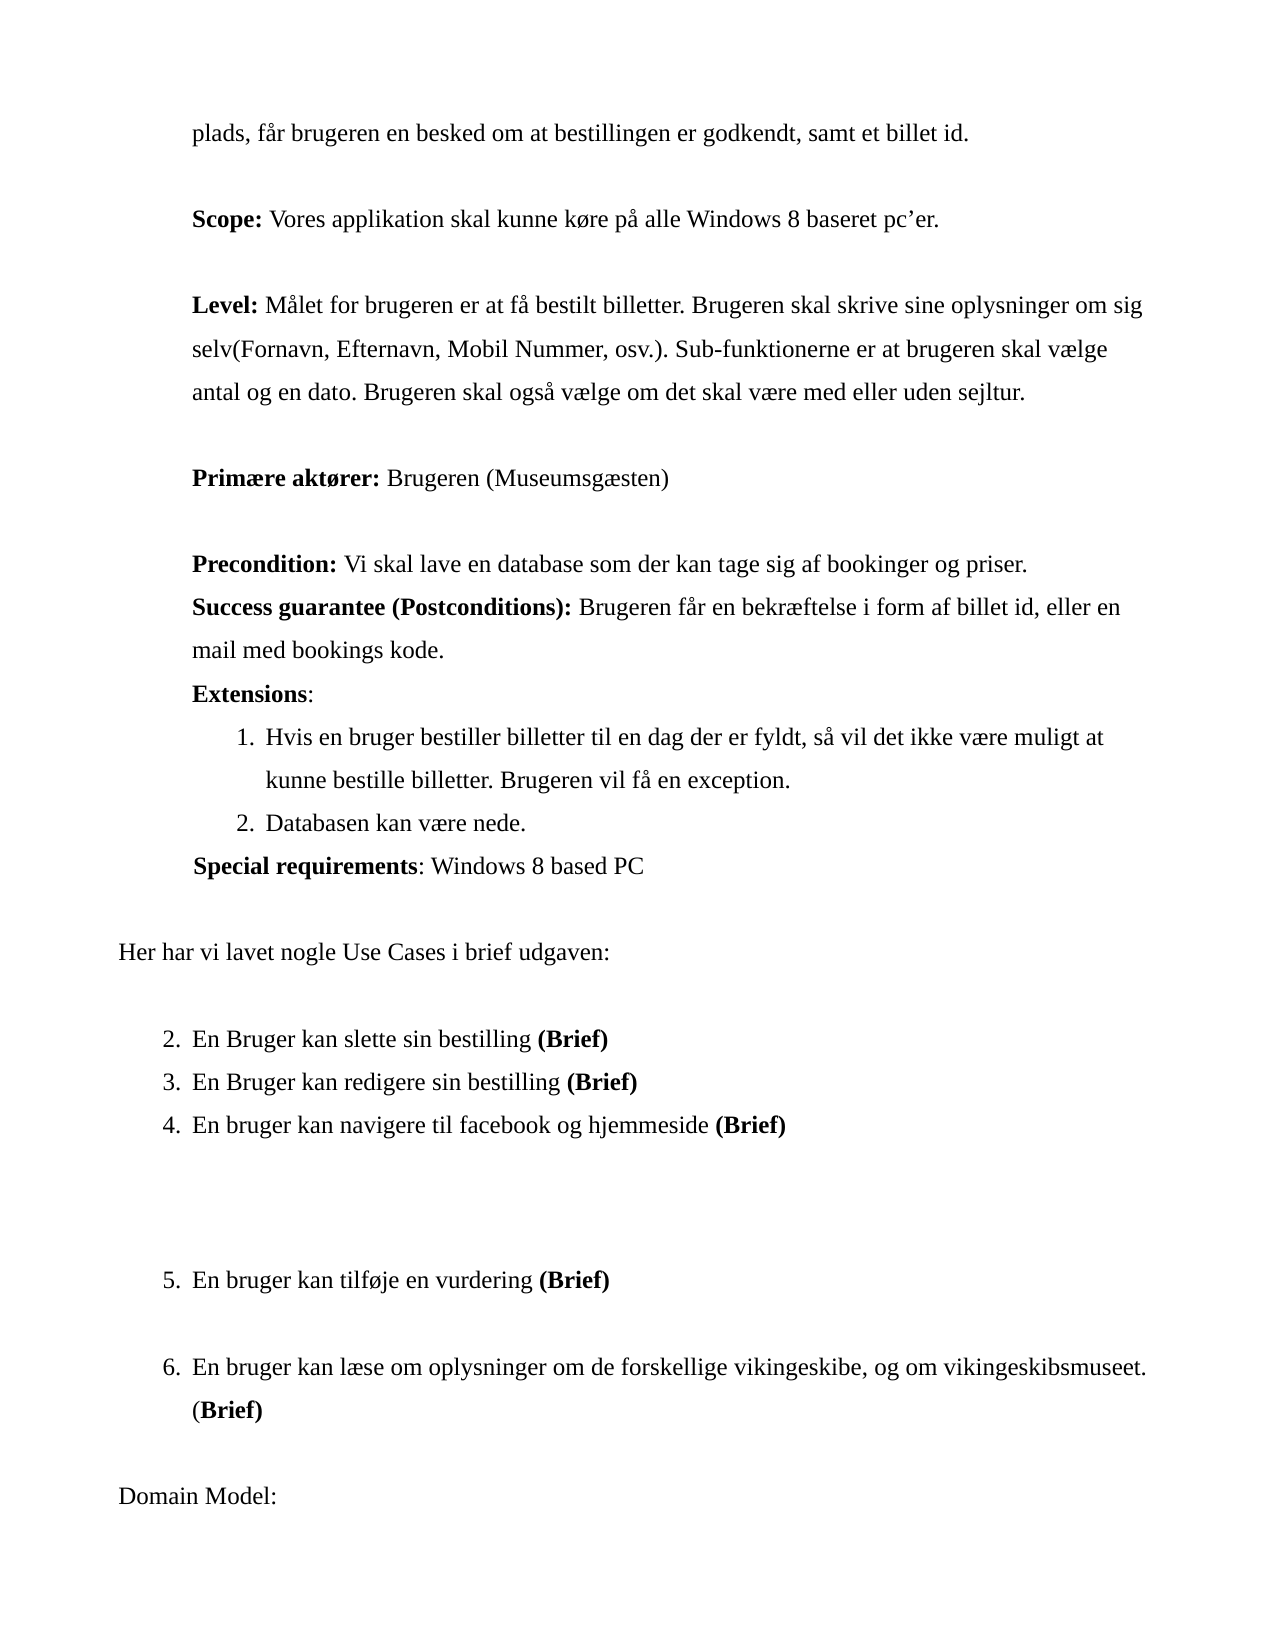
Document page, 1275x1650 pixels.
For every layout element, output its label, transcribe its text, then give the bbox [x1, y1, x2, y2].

text Domain Model: [118, 1481, 1157, 1510]
list Hvis en bruger bestiller billetter til en dag der er fyldt, så vil det ikke være muligt at kunne bestille billetter. Brugeren vil få en exception. [236, 722, 1157, 794]
text Her har vi lavet nogle Use Cases i brief udgaven: [118, 937, 1157, 966]
list En bruger kan navigere til facebook og hjemmeside (Brief) [162, 1110, 1157, 1251]
list En Bruger kan redigere sin bestilling (Brief) [162, 1067, 1157, 1096]
list plads, får brugeren en besked om at bestillingen er godkendt, samt et billet id. Scope: Vores applikation skal kunne køre på alle Windows 8 baseret pc’er. Level: Målet for brugeren er at få bestilt billetter. Brugeren skal skrive sine oplysninger om sig selv(Fornavn, Efternavn, Mobil Nummer, osv.). Sub-funktionerne er at brugeren skal vælge antal og en dato. Brugeren skal også vælge om det skal være med eller uden sejltur. Primære aktører: Brugeren (Museumsgæsten) Precondition: Vi skal lave en database som der kan tage sig af bookinger og priser. Success guarantee (Postconditions): Brugeren får en bekræftelse i form af billet id, eller en mail med bookings kode. Extensions: [162, 118, 1157, 707]
list En bruger kan læse om oplysninger om de forskellige vikingeskibe, og om vikingeskibsmuseet. (Brief) [162, 1352, 1157, 1423]
text Special requirements: Windows 8 based PC [193, 851, 1157, 880]
list Databasen kan være nede. [236, 808, 1157, 837]
list En Bruger kan slette sin bestilling (Brief) [162, 1024, 1157, 1052]
list En bruger kan tilføje en vurdering (Brief) [162, 1265, 1157, 1294]
